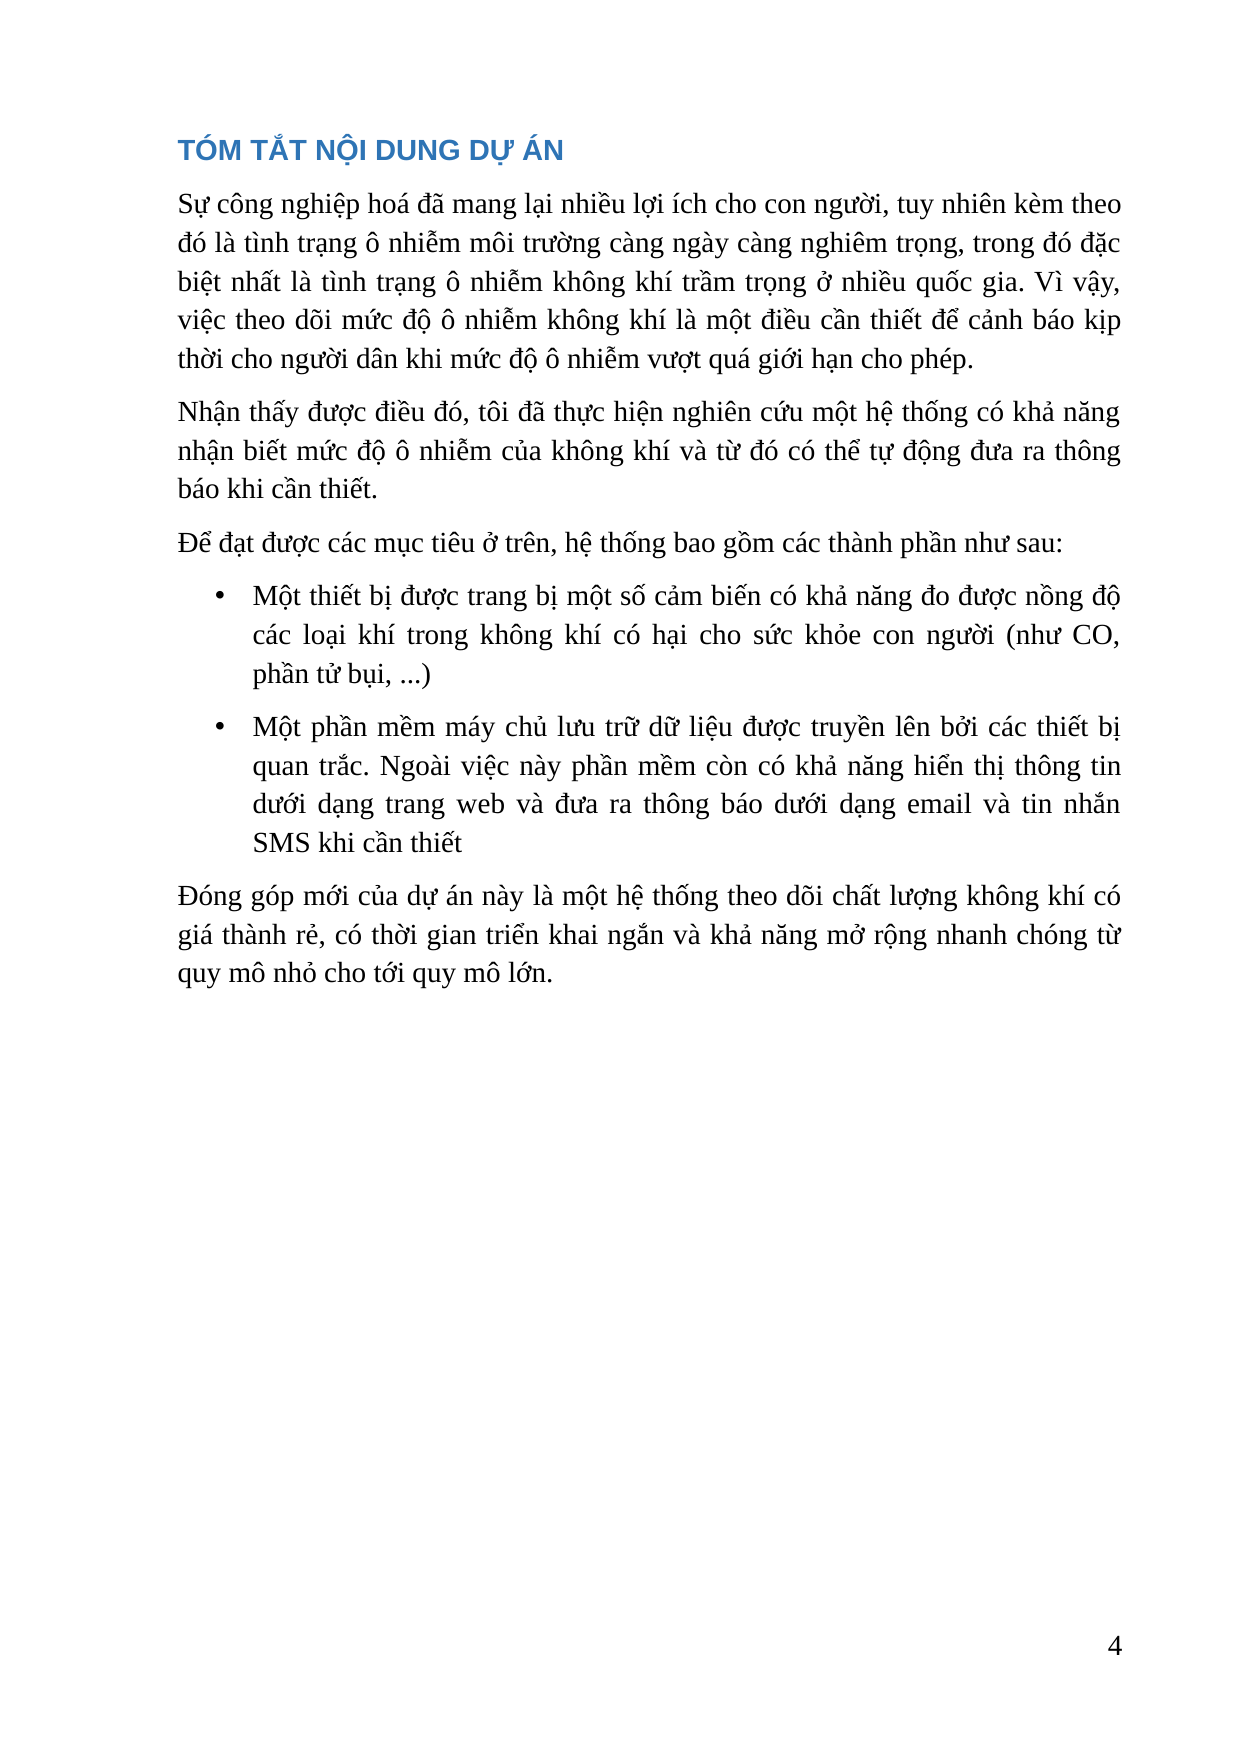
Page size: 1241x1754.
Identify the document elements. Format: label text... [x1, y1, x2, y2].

list Một phần mềm máy chủ lưu trữ dữ liệu được truyền lên bởi các thiết bị quan trắc. Ngoài việc này phần mềm còn có khả năng hiển thị thông tin dưới dạng trang web và đưa ra thông báo dưới dạng email và tin nhắn SMS khi cần thiết [215, 709, 1122, 858]
subtitle TÓM TẮT NỘI DUNG DỰ ÁN [177, 133, 1122, 167]
list Một thiết bị được trang bị một số cảm biến có khả năng đo được nồng độ các loại khí trong không khí có hại cho sức khỏe con người (như CO, phần tử bụi, ...) [215, 578, 1122, 689]
text Đóng góp mới của dự án này là một hệ thống theo dõi chất lượng không khí có giá thành rẻ, có thời gian triển khai ngắn và khả năng mở rộng nhanh chóng từ quy mô nhỏ cho tới quy mô lớn. [177, 878, 1122, 989]
text Để đạt được các mục tiêu ở trên, hệ thống bao gồm các thành phần như sau: [177, 525, 1122, 558]
text Sự công nghiệp hoá đã mang lại nhiều lợi ích cho con người, tuy nhiên kèm theo đó là tình trạng ô nhiễm môi trường càng ngày càng nghiêm trọng, trong đó đặc biệt nhất là tình trạng ô nhiễm không khí trầm trọng ở nhiều quốc gia. Vì vậy, việc theo dõi mức độ ô nhiễm không khí là một điều cần thiết để cảnh báo kịp thời cho người dân khi mức độ ô nhiễm vượt quá giới hạn cho phép. [177, 187, 1122, 374]
text Nhận thấy được điều đó, tôi đã thực hiện nghiên cứu một hệ thống có khả năng nhận biết mức độ ô nhiễm của không khí và từ đó có thể tự động đưa ra thông báo khi cần thiết. [177, 394, 1122, 505]
